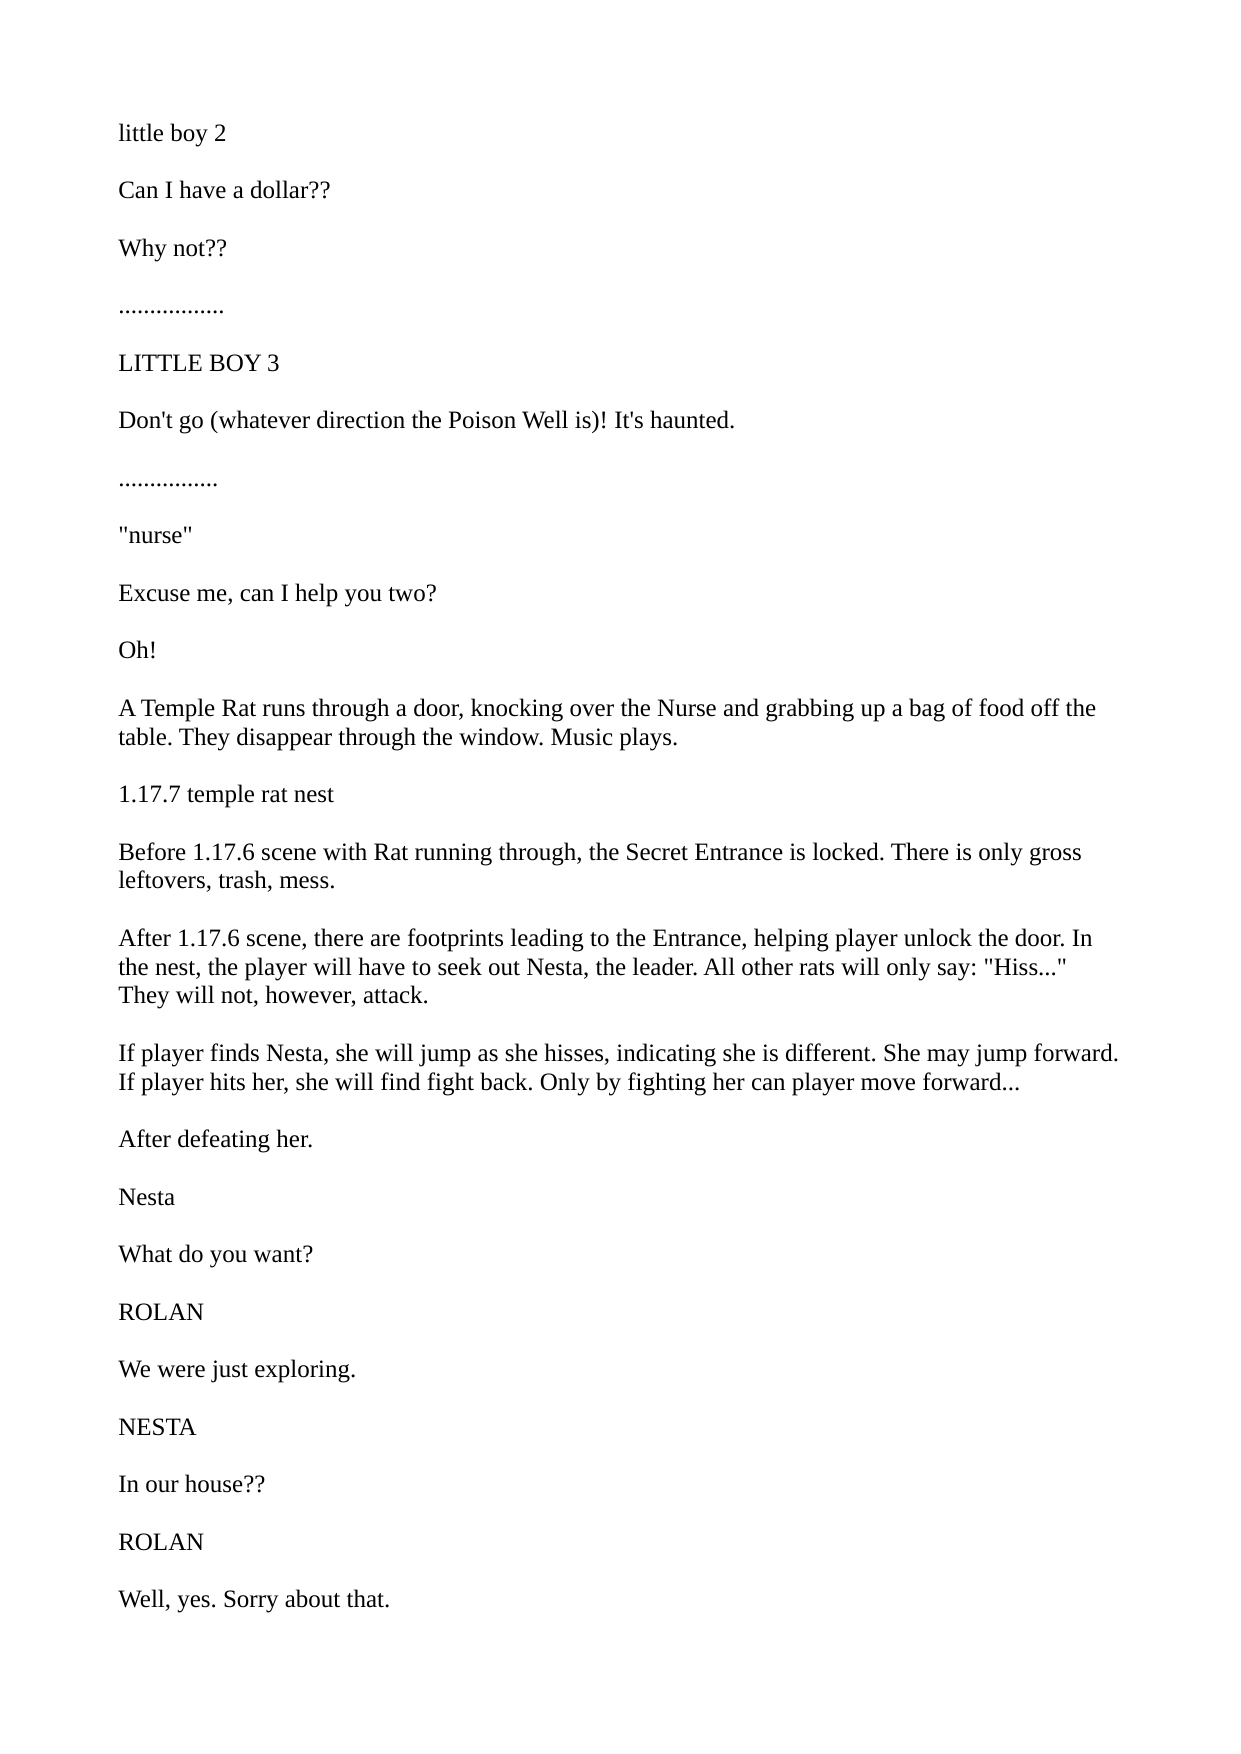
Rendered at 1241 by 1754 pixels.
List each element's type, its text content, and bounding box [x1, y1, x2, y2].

text LITTLE BOY 3 [118, 348, 1122, 377]
text After defeating her. [118, 1124, 1122, 1153]
text What do you want? [118, 1239, 1122, 1268]
text If player finds Nesta, she will jump as she hisses, indicating she is different. She may jump forward. If player hits her, she will find fight back. Only by fighting her can player move forward... [118, 1038, 1122, 1096]
text Before 1.17.6 scene with Rat running through, the Secret Entrance is locked. There is only gross leftovers, trash, mess. [118, 837, 1122, 894]
text "nurse" [118, 521, 1122, 549]
text Why not?? [118, 233, 1122, 262]
text After 1.17.6 scene, there are footprints leading to the Entrance, helping player unlock the door. In the nest, the player will have to seek out Nesta, the leader. All other rats will only say: "Hiss..." They will not, however, attack. [118, 923, 1122, 1009]
text Nesta [118, 1182, 1122, 1211]
text ROLAN [118, 1297, 1122, 1326]
text Excuse me, can I help you two? [118, 578, 1122, 607]
text ................. [118, 291, 1122, 319]
text Well, yes. Sorry about that. [118, 1584, 1122, 1613]
text little boy 2 [118, 118, 1122, 147]
text We were just exploring. [118, 1354, 1122, 1383]
text Don't go (whatever direction the Poison Well is)! It's haunted. [118, 406, 1122, 434]
text NESTA [118, 1412, 1122, 1441]
text In our house?? [118, 1469, 1122, 1498]
text Oh! [118, 636, 1122, 664]
text A Temple Rat runs through a door, knocking over the Nurse and grabbing up a bag of food off the table. They disappear through the window. Music plays. [118, 693, 1122, 751]
text 1.17.7 temple rat nest [118, 779, 1122, 808]
text ................ [118, 463, 1122, 492]
text Can I have a dollar?? [118, 176, 1122, 204]
text ROLAN [118, 1527, 1122, 1556]
